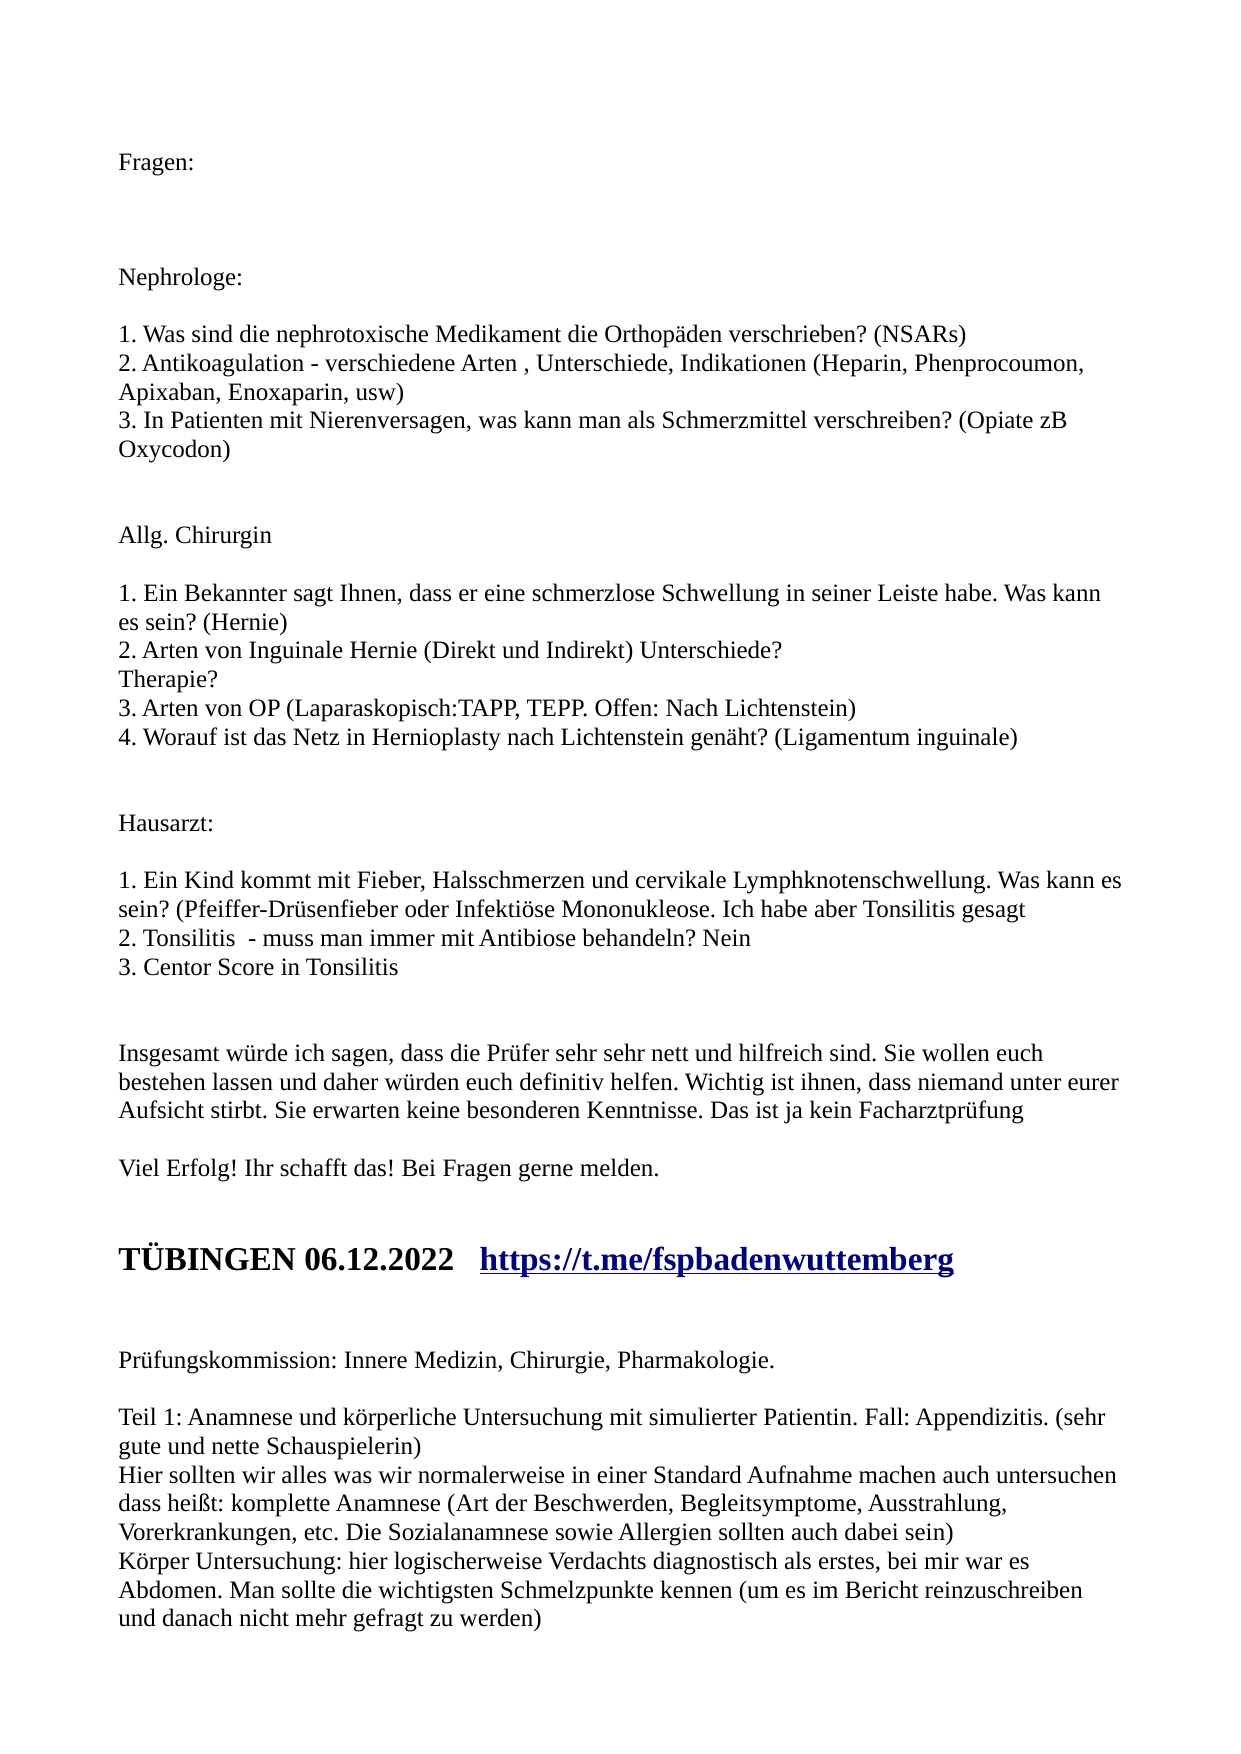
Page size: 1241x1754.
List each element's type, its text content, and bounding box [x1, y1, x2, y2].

text 2. Antikoagulation - verschiedene Arten , Unterschiede, Indikationen (Heparin, Phenprocoumon, Apixaban, Enoxaparin, usw) [118, 348, 1122, 406]
text Nephrologe: [118, 262, 1122, 291]
text Allg. Chirurgin [118, 521, 1122, 549]
text Fragen: [118, 147, 1122, 176]
text 1. Ein Kind kommt mit Fieber, Halsschmerzen und cervikale Lymphknotenschwellung. Was kann es sein? (Pfeiffer-Drüsenfieber oder Infektiöse Mononukleose. Ich habe aber Tonsilitis gesagt [118, 866, 1122, 923]
text 1. Was sind die nephrotoxische Medikament die Orthopäden verschrieben? (NSARs) [118, 319, 1122, 348]
text Prüfungskommission: Innere Medizin, Chirurgie, Pharmakologie. [118, 1345, 1122, 1373]
text 4. Worauf ist das Netz in Hernioplasty nach Lichtenstein genäht? (Ligamentum inguinale) [118, 722, 1122, 751]
text TÜBINGEN 06.12.2022 https://t.me/fspbadenwuttemberg [118, 1239, 1122, 1278]
text 2. Tonsilitis - muss man immer mit Antibiose behandeln? Nein [118, 923, 1122, 952]
text 3. Arten von OP (Laparaskopisch:TAPP, TEPP. Offen: Nach Lichtenstein) [118, 693, 1122, 722]
text Körper Untersuchung: hier logischerweise Verdachts diagnostisch als erstes, bei mir war es Abdomen. Man sollte die wichtigsten Schmelzpunkte kennen (um es im Bericht reinzuschreiben und danach nicht mehr gefragt zu werden) [118, 1546, 1122, 1632]
text Hausarzt: [118, 808, 1122, 837]
text Teil 1: Anamnese und körperliche Untersuchung mit simulierter Patientin. Fall: Appendizitis. (sehr gute und nette Schauspielerin) [118, 1402, 1122, 1460]
text 2. Arten von Inguinale Hernie (Direkt und Indirekt) Unterschiede? [118, 636, 1122, 664]
text Therapie? [118, 664, 1122, 693]
text Insgesamt würde ich sagen, dass die Prüfer sehr sehr nett und hilfreich sind. Sie wollen euch bestehen lassen und daher würden euch definitiv helfen. Wichtig ist ihnen, dass niemand unter eurer Aufsicht stirbt. Sie erwarten keine besonderen Kenntnisse. Das ist ja kein Facharztprüfung [118, 1038, 1122, 1124]
text 3. In Patienten mit Nierenversagen, was kann man als Schmerzmittel verschreiben? (Opiate zB Oxycodon) [118, 406, 1122, 463]
text 3. Centor Score in Tonsilitis [118, 952, 1122, 981]
text Hier sollten wir alles was wir normalerweise in einer Standard Aufnahme machen auch untersuchen dass heißt: komplette Anamnese (Art der Beschwerden, Begleitsymptome, Ausstrahlung, Vorerkrankungen, etc. Die Sozialanamnese sowie Allergien sollten auch dabei sein) [118, 1460, 1122, 1546]
text Viel Erfolg! Ihr schafft das! Bei Fragen gerne melden. [118, 1153, 1122, 1182]
text 1. Ein Bekannter sagt Ihnen, dass er eine schmerzlose Schwellung in seiner Leiste habe. Was kann es sein? (Hernie) [118, 578, 1122, 636]
